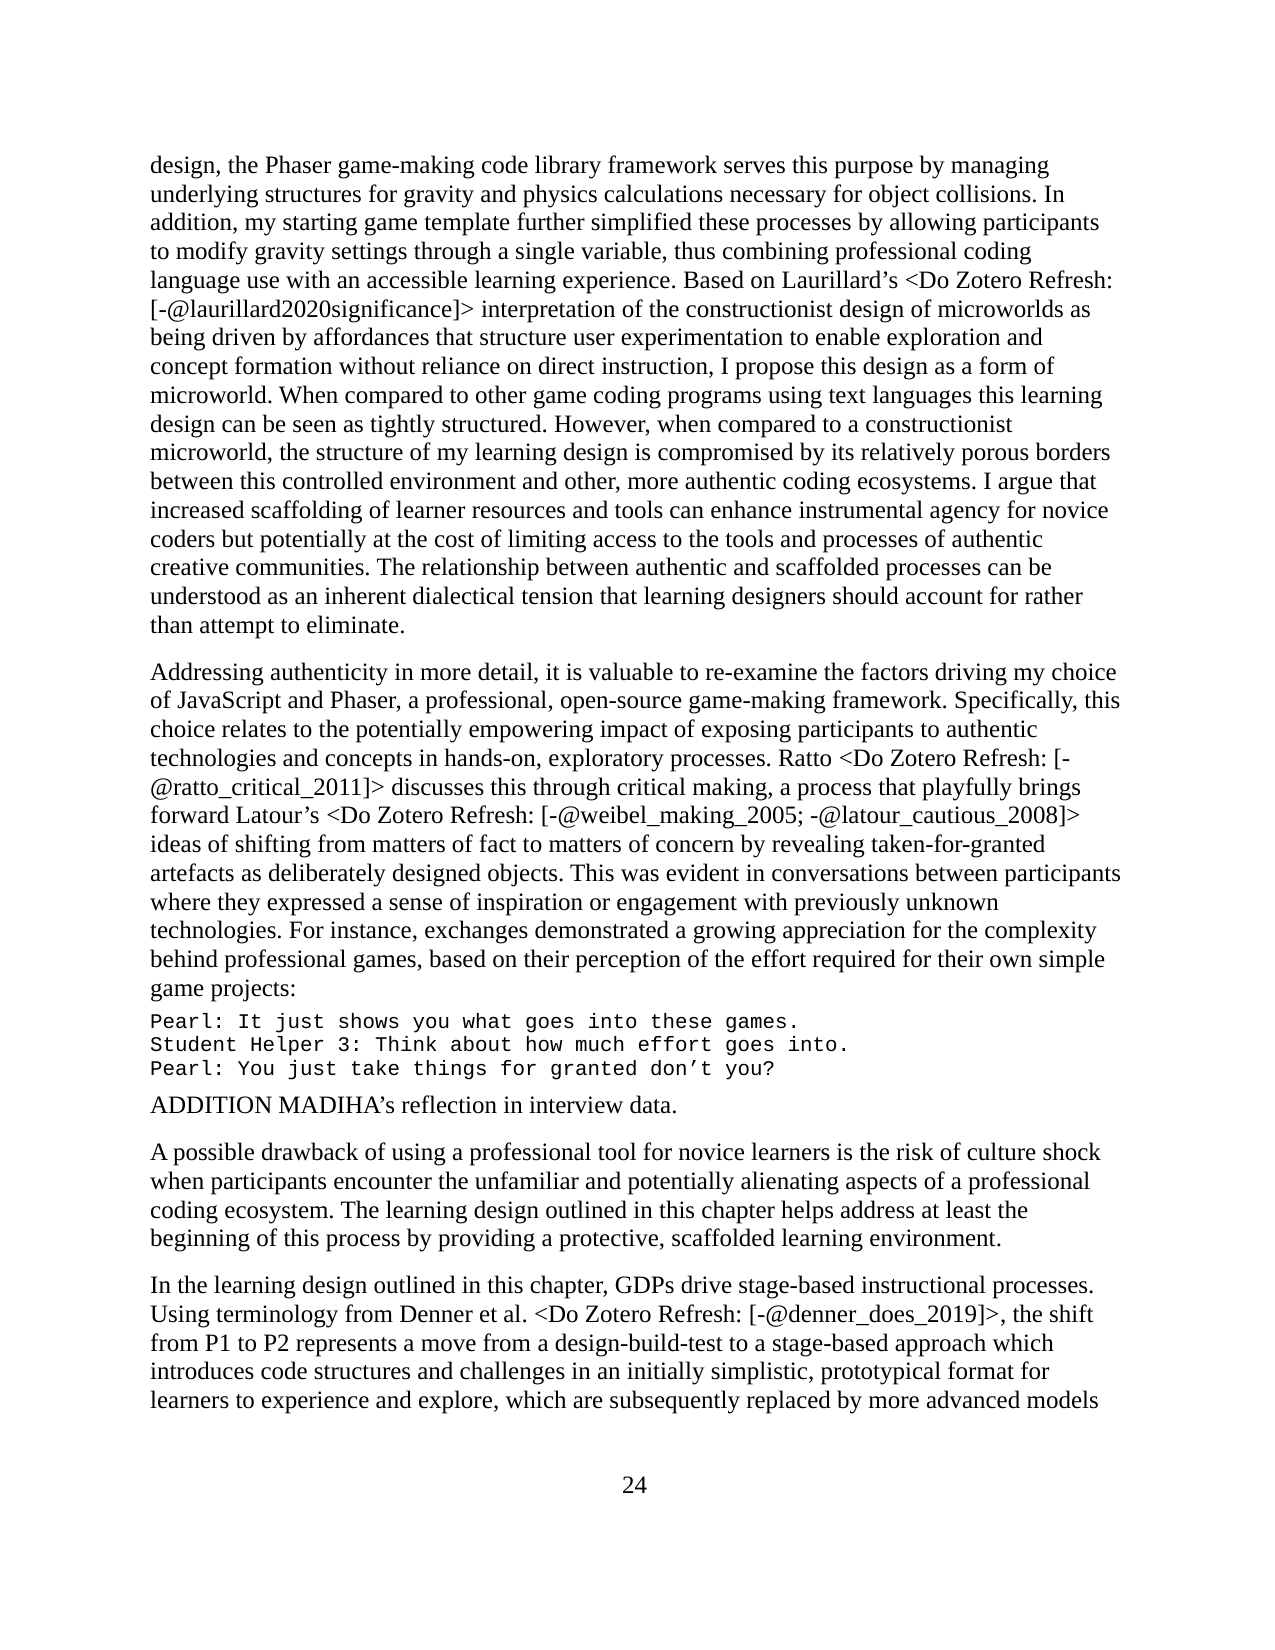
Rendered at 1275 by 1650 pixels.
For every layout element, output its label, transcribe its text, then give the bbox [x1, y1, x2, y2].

text A possible drawback of using a professional tool for novice learners is the risk of culture shock when participants encounter the unfamiliar and potentially alienating aspects of a professional coding ecosystem. The learning design outlined in this chapter helps address at least the beginning of this process by providing a protective, scaffolded learning environment. [150, 1137, 1125, 1252]
text In the learning design outlined in this chapter, GDPs drive stage-based instructional processes. Using terminology from Denner et al. <Do Zotero Refresh: [-@denner_does_2019]>, the shift from P1 to P2 represents a move from a design-build-test to a stage-based approach which introduces code structures and challenges in an initially simplistic, prototypical format for learners to experience and explore, which are subsequently replaced by more advanced models [150, 1270, 1125, 1414]
text Student Helper 3: Think about how much effort goes into. [150, 1034, 1125, 1058]
text Addressing authenticity in more detail, it is valuable to re-examine the factors driving my choice of JavaScript and Phaser, a professional, open-source game-making framework. Specifically, this choice relates to the potentially empowering impact of exposing participants to authentic technologies and concepts in hands-on, exploratory processes. Ratto <Do Zotero Refresh: [-@ratto_critical_2011]> discusses this through critical making, a process that playfully brings forward Latour’s <Do Zotero Refresh: [-@weibel_making_2005; -@latour_cautious_2008]> ideas of shifting from matters of fact to matters of concern by revealing taken-for-granted artefacts as deliberately designed objects. This was evident in conversations between participants where they expressed a sense of inspiration or engagement with previously unknown technologies. For instance, exchanges demonstrated a growing appreciation for the complexity behind professional games, based on their perception of the effort required for their own simple game projects: [150, 657, 1125, 1002]
text design, the Phaser game-making code library framework serves this purpose by managing underlying structures for gravity and physics calculations necessary for object collisions. In addition, my starting game template further simplified these processes by allowing participants to modify gravity settings through a single variable, thus combining professional coding language use with an accessible learning experience. Based on Laurillard’s <Do Zotero Refresh: [-@laurillard2020significance]> interpretation of the constructionist design of microworlds as being driven by affordances that structure user experimentation to enable exploration and concept formation without reliance on direct instruction, I propose this design as a form of microworld. When compared to other game coding programs using text languages this learning design can be seen as tightly structured. However, when compared to a constructionist microworld, the structure of my learning design is compromised by its relatively porous borders between this controlled environment and other, more authentic coding ecosystems. I argue that increased scaffolding of learner resources and tools can enhance instrumental agency for novice coders but potentially at the cost of limiting access to the tools and processes of authentic creative communities. The relationship between authentic and scaffolded processes can be understood as an inherent dialectical tension that learning designers should account for rather than attempt to eliminate. [150, 150, 1125, 639]
text Pearl: It just shows you what goes into these games. [150, 1011, 1125, 1034]
text Pearl: You just take things for granted don’t you? [150, 1058, 1125, 1082]
text ADDITION MADIHA’s reflection in interview data. [150, 1091, 1125, 1119]
